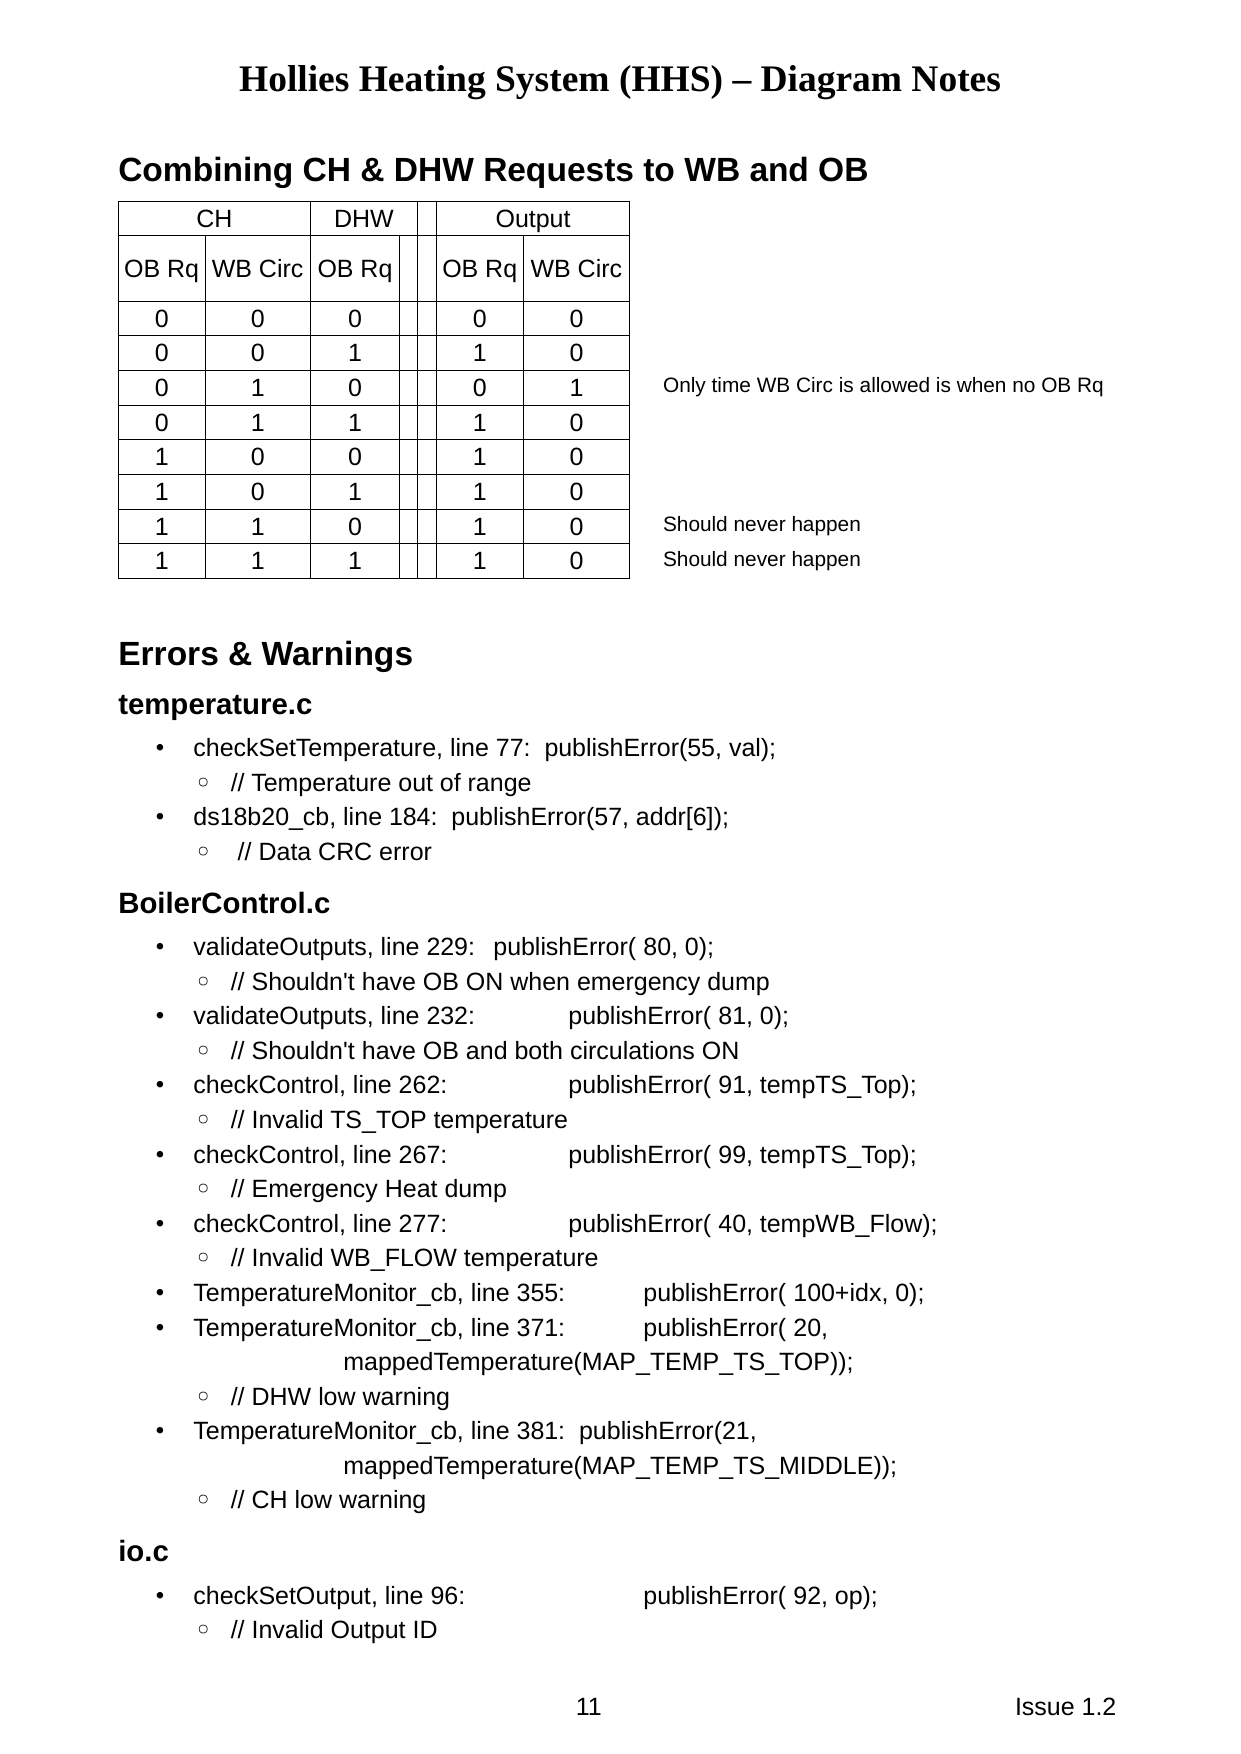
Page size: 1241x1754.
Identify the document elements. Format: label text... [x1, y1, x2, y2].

table_cell 0 [437, 302, 523, 335]
table_cell 0 [206, 440, 310, 474]
table_cell OB Rq [311, 236, 399, 301]
list // Invalid TS_TOP temperature [193, 1105, 1122, 1134]
list validateOutputs, line 232: publishError( 81, 0); [156, 1001, 1122, 1030]
table_header CH [119, 202, 310, 235]
table_cell 0 [206, 475, 310, 509]
table_cell [630, 235, 660, 301]
list checkControl, line 267: publishError( 99, tempTS_Top); [156, 1139, 1122, 1168]
table_cell Should never happen [660, 543, 1122, 578]
list checkSetTemperature, line 77: publishError(55, val); [156, 733, 1122, 762]
list // Shouldn't have OB and both circulations ON [193, 1036, 1122, 1065]
table_cell [400, 544, 417, 578]
list // DHW low warning [193, 1382, 1122, 1410]
table_cell [418, 406, 436, 439]
table_cell [400, 406, 417, 439]
table_cell 0 [311, 302, 399, 335]
table_cell [660, 335, 1122, 370]
table_cell [660, 439, 1122, 474]
table_cell 1 [119, 475, 205, 509]
list checkSetOutput, line 96: publishError( 92, op); [156, 1581, 1122, 1609]
table_cell [418, 440, 436, 474]
list // Temperature out of range [193, 767, 1122, 796]
table_cell OB Rq [119, 236, 205, 301]
list ds18b20_cb, line 184: publishError(57, addr[6]); [156, 802, 1122, 831]
table_cell 0 [524, 302, 629, 335]
table_cell [630, 474, 660, 509]
table_cell [630, 509, 660, 543]
list checkControl, line 277: publishError( 40, tempWB_Flow); [156, 1209, 1122, 1238]
table_cell [418, 544, 436, 578]
list // Shouldn't have OB ON when emergency dump [193, 967, 1122, 996]
table_cell [400, 475, 417, 509]
table_cell [418, 475, 436, 509]
table_cell 0 [119, 406, 205, 439]
table_cell [400, 302, 417, 335]
table_cell 0 [119, 302, 205, 335]
table_cell 0 [206, 302, 310, 335]
subtitle Errors & Warnings [118, 633, 1122, 672]
table_cell 0 [524, 440, 629, 474]
table_cell 0 [524, 336, 629, 370]
table_cell 1 [437, 336, 523, 370]
table_cell [400, 440, 417, 474]
table_header DHW [311, 202, 417, 235]
table_cell 0 [311, 371, 399, 404]
table_cell 1 [437, 510, 523, 543]
table_cell 0 [524, 544, 629, 578]
table_cell 0 [524, 475, 629, 509]
table_cell [630, 543, 660, 578]
subtitle Combining CH & DHW Requests to WB and OB [118, 149, 1122, 188]
table_cell Should never happen [660, 509, 1122, 543]
table_header [630, 201, 660, 235]
table_cell [630, 301, 660, 335]
list // Data CRC error [193, 837, 1122, 866]
list // Invalid WB_FLOW temperature [193, 1243, 1122, 1272]
table_header [660, 201, 1122, 235]
table_cell 0 [119, 336, 205, 370]
subtitle temperature.c [118, 687, 1122, 720]
table_cell 1 [437, 406, 523, 439]
table_cell [660, 405, 1122, 439]
table_cell 1 [311, 544, 399, 578]
list // CH low warning [193, 1485, 1122, 1514]
table_cell [400, 510, 417, 543]
table_cell 1 [206, 371, 310, 404]
table_cell 0 [524, 510, 629, 543]
table_cell OB Rq [437, 236, 523, 301]
table_cell [400, 336, 417, 370]
table_cell 1 [206, 510, 310, 543]
table_cell [418, 236, 436, 301]
list validateOutputs, line 229: publishError( 80, 0); [156, 932, 1122, 961]
table_cell 0 [311, 440, 399, 474]
table_cell [400, 236, 417, 301]
list // Emergency Heat dump [193, 1174, 1122, 1203]
table_cell Only time WB Circ is allowed is when no OB Rq [660, 370, 1122, 404]
table_cell [660, 301, 1122, 335]
list TemperatureMonitor_cb, line 355: publishError( 100+idx, 0); [156, 1278, 1122, 1307]
table_cell 1 [119, 510, 205, 543]
table_cell 1 [311, 406, 399, 439]
table_cell [400, 371, 417, 404]
table_cell [418, 371, 436, 404]
table_cell [660, 235, 1122, 301]
table_cell [630, 439, 660, 474]
table_cell 0 [206, 336, 310, 370]
list TemperatureMonitor_cb, line 371: publishError( 20, mappedTemperature(MAP_TEMP_TS_TOP)); [156, 1312, 1122, 1376]
table_header [418, 202, 436, 235]
table_cell [630, 335, 660, 370]
table_cell 0 [437, 371, 523, 404]
table_cell 1 [311, 336, 399, 370]
table_cell 1 [119, 544, 205, 578]
table_cell 1 [437, 544, 523, 578]
table_cell 0 [311, 510, 399, 543]
subtitle io.c [118, 1534, 1122, 1568]
table_cell WB Circ [206, 236, 310, 301]
table_cell [418, 510, 436, 543]
table_cell [630, 405, 660, 439]
table_cell [418, 336, 436, 370]
table_cell [418, 302, 436, 335]
table_cell [660, 474, 1122, 509]
table_header Output [437, 202, 629, 235]
list TemperatureMonitor_cb, line 381: publishError(21, mappedTemperature(MAP_TEMP_TS_MIDDLE)); [156, 1416, 1122, 1479]
table_cell WB Circ [524, 236, 629, 301]
table_cell 1 [437, 475, 523, 509]
table_cell 1 [119, 440, 205, 474]
subtitle BoilerControl.c [118, 886, 1122, 919]
table_cell [630, 370, 660, 404]
table_cell 1 [206, 544, 310, 578]
list checkControl, line 262: publishError( 91, tempTS_Top); [156, 1070, 1122, 1099]
table_cell 1 [206, 406, 310, 439]
table_cell 1 [524, 371, 629, 404]
table_cell 1 [437, 440, 523, 474]
table_cell 0 [524, 406, 629, 439]
table_cell 1 [311, 475, 399, 509]
list // Invalid Output ID [193, 1615, 1122, 1644]
table_cell 0 [119, 371, 205, 404]
